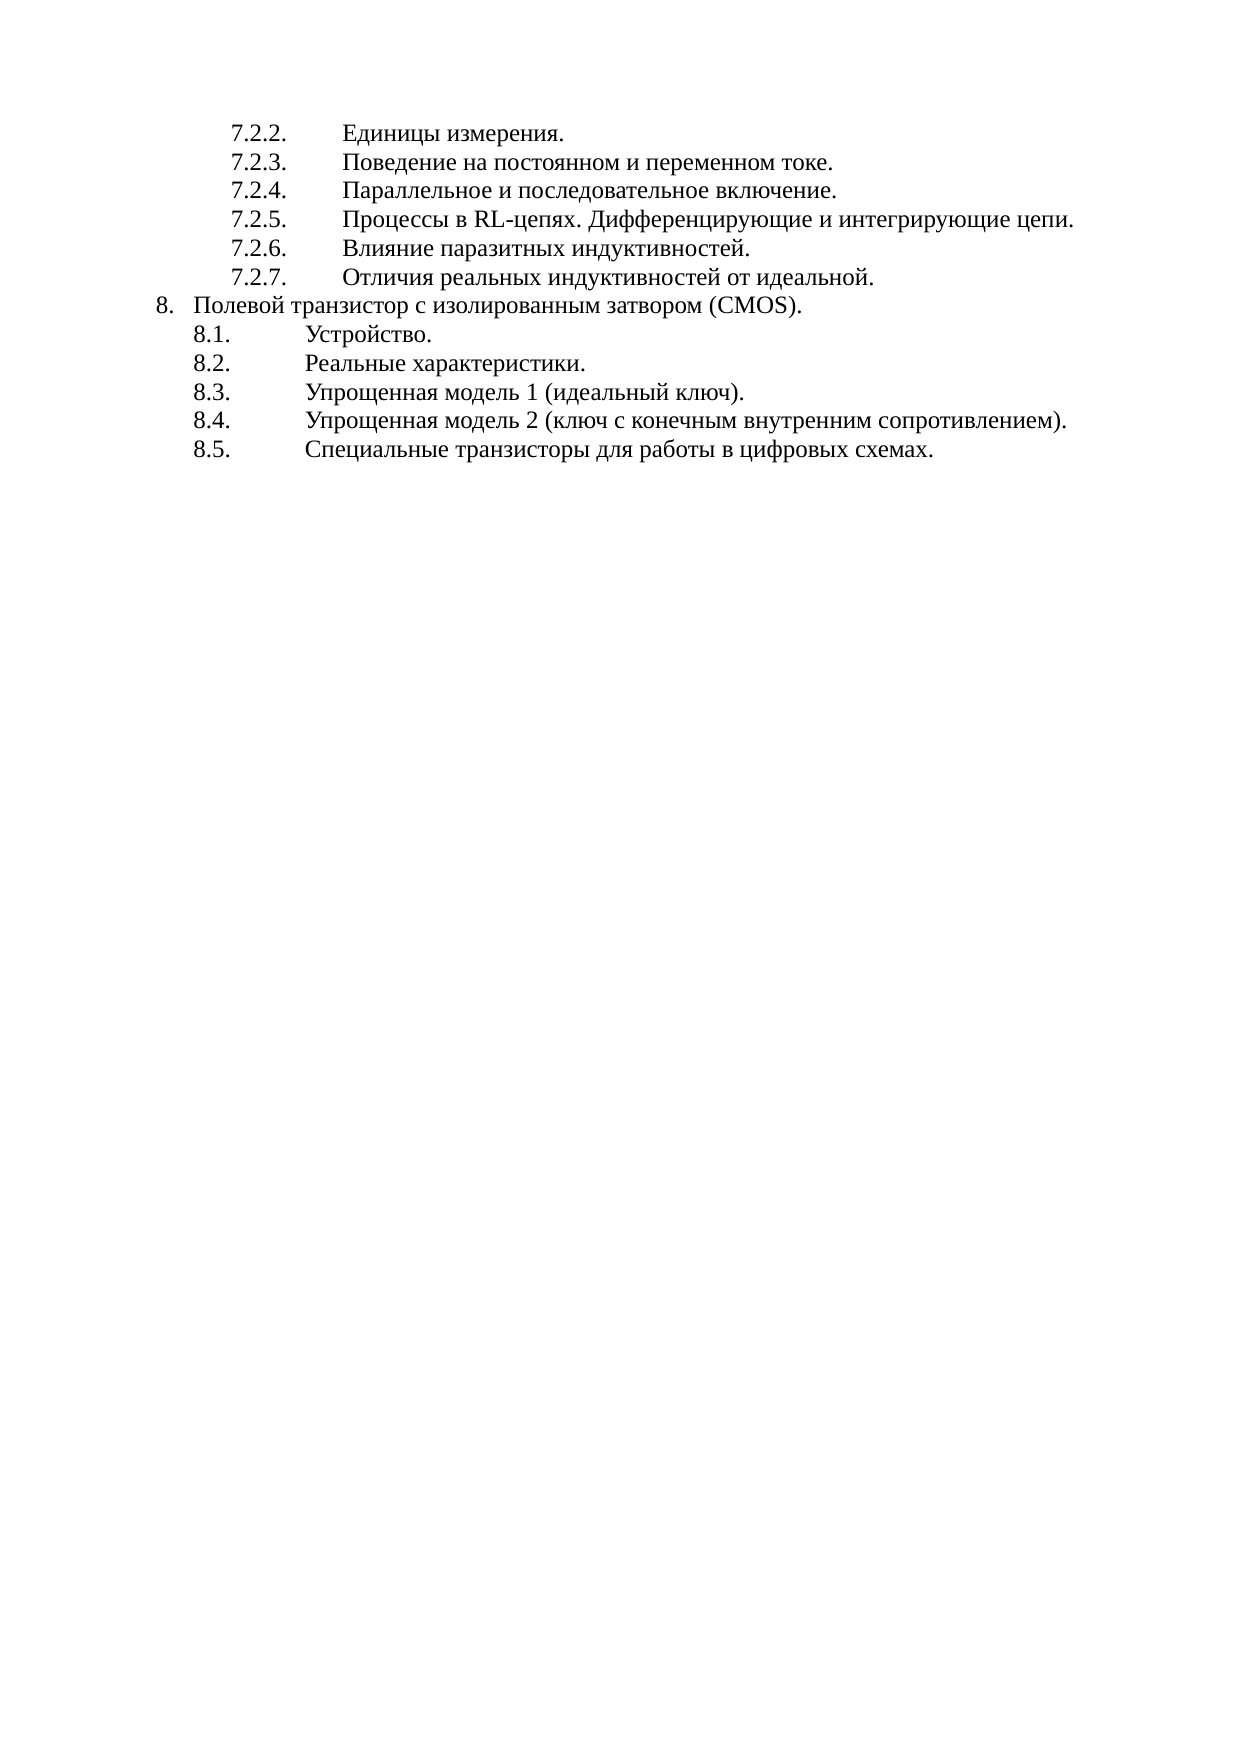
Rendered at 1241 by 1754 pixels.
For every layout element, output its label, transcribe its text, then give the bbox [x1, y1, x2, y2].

list Упрощенная модель 2 (ключ с конечным внутренним сопротивлением). [193, 406, 1122, 434]
list Отличия реальных индуктивностей от идеальной. [231, 262, 1122, 291]
list Влияние паразитных индуктивностей. [231, 233, 1122, 262]
list Единицы измерения. [231, 118, 1122, 147]
list Упрощенная модель 1 (идеальный ключ). [193, 377, 1122, 406]
list Полевой транзистор с изолированным затвором (CMOS). [156, 291, 1122, 319]
list Реальные характеристики. [193, 348, 1122, 377]
list Специальные транзисторы для работы в цифровых схемах. [193, 434, 1122, 463]
list Параллельное и последовательное включение. [231, 176, 1122, 204]
list Поведение на постоянном и переменном токе. [231, 147, 1122, 176]
list Устройство. [193, 319, 1122, 348]
list Процессы в RL-цепях. Дифференцирующие и интегрирующие цепи. [231, 204, 1122, 233]
